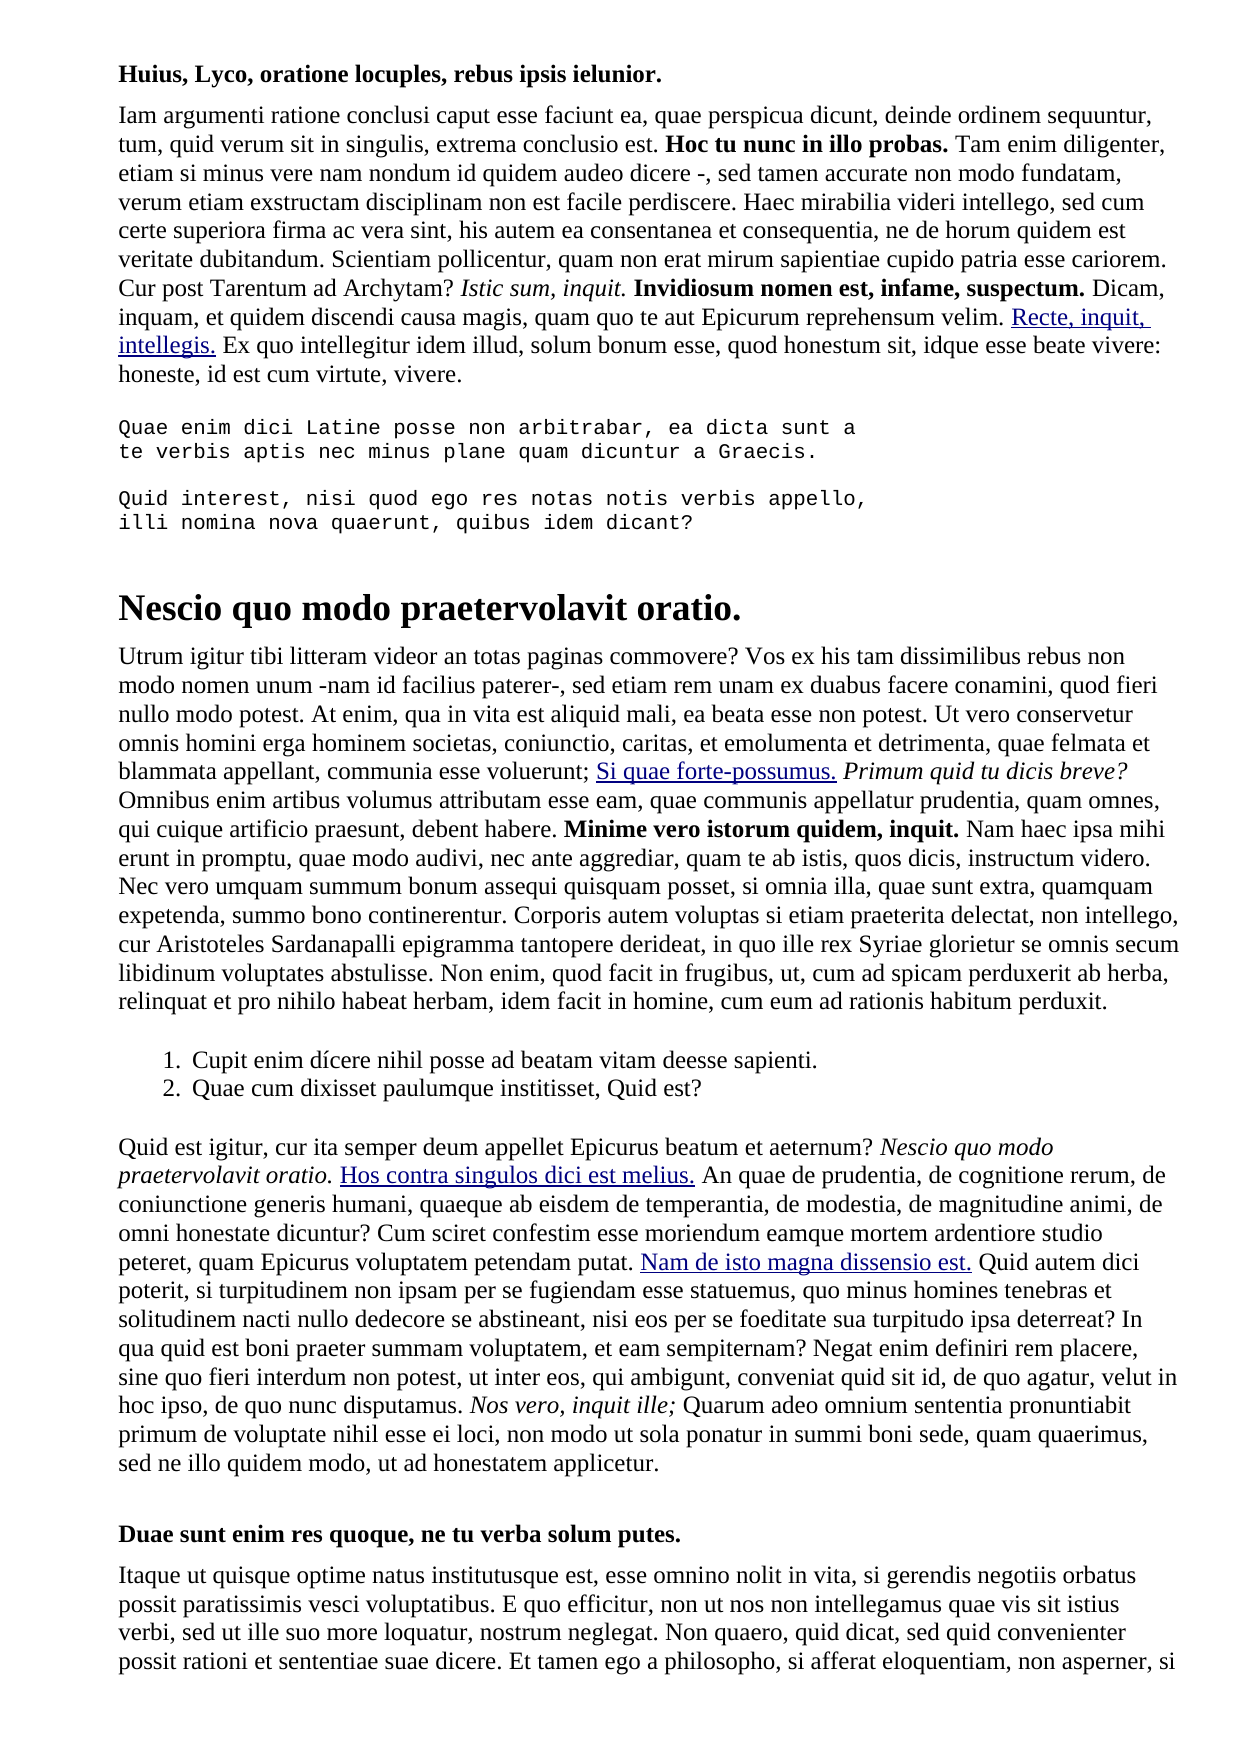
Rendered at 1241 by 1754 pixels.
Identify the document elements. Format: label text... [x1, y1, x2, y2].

text Iam argumenti ratione conclusi caput esse faciunt ea, quae perspicua dicunt, deinde ordinem sequuntur, tum, quid verum sit in singulis, extrema conclusio est. Hoc tu nunc in illo probas. Tam enim diligenter, etiam si minus vere nam nondum id quidem audeo dicere -, sed tamen accurate non modo fundatam, verum etiam exstructam disciplinam non est facile perdiscere. Haec mirabilia videri intellego, sed cum certe superiora firma ac vera sint, his autem ea consentanea et consequentia, ne de horum quidem est veritate dubitandum. Scientiam pollicentur, quam non erat mirum sapientiae cupido patria esse cariorem. Cur post Tarentum ad Archytam? Istic sum, inquit. Invidiosum nomen est, infame, suspectum. Dicam, inquam, et quidem discendi causa magis, quam quo te aut Epicurum reprehensum velim. Recte, inquit, intellegis. Ex quo intellegitur idem illud, solum bonum esse, quod honestum sit, idque esse beate vivere: honeste, id est cum virtute, vivere. [118, 100, 1181, 388]
text Utrum igitur tibi litteram videor an totas paginas commovere? Vos ex his tam dissimilibus rebus non modo nomen unum -nam id facilius paterer-, sed etiam rem unam ex duabus facere conamini, quod fieri nullo modo potest. At enim, qua in vita est aliquid mali, ea beata esse non potest. Ut vero conservetur omnis homini erga hominem societas, coniunctio, caritas, et emolumenta et detrimenta, quae felmata et blammata appellant, communia esse voluerunt; Si quae forte-possumus. Primum quid tu dicis breve? Omnibus enim artibus volumus attributam esse eam, quae communis appellatur prudentia, quam omnes, qui cuique artificio praesunt, debent habere. Minime vero istorum quidem, inquit. Nam haec ipsa mihi erunt in promptu, quae modo audivi, nec ante aggrediar, quam te ab istis, quos dicis, instructum videro. Nec vero umquam summum bonum assequi quisquam posset, si omnia illa, quae sunt extra, quamquam expetenda, summo bono continerentur. Corporis autem voluptas si etiam praeterita delectat, non intellego, cur Aristoteles Sardanapalli epigramma tantopere derideat, in quo ille rex Syriae glorietur se omnis secum libidinum voluptates abstulisse. Non enim, quod facit in frugibus, ut, cum ad spicam perduxerit ab herba, relinquat et pro nihilo habeat herbam, idem facit in homine, cum eum ad rationis habitum perduxit. [118, 641, 1181, 1015]
list Quae cum dixisset paulumque institisset, Quid est? [162, 1073, 1181, 1102]
subtitle Huius, Lyco, oratione locuples, rebus ipsis ielunior. [118, 59, 1181, 88]
text Itaque ut quisque optime natus institutusque est, esse omnino nolit in vita, si gerendis negotiis orbatus possit paratissimis vesci voluptatibus. E quo efficitur, non ut nos non intellegamus quae vis sit istius verbi, sed ut ille suo more loquatur, nostrum neglegat. Non quaero, quid dicat, sed quid convenienter possit rationi et sententiae suae dicere. Et tamen ego a philosopho, si afferat eloquentiam, non asperner, si [118, 1560, 1181, 1675]
text Quid est igitur, cur ita semper deum appellet Epicurus beatum et aeternum? Nescio quo modo praetervolavit oratio. Hos contra singulos dici est melius. An quae de prudentia, de cognitione rerum, de coniunctione generis humani, quaeque ab eisdem de temperantia, de modestia, de magnitudine animi, de omni honestate dicuntur? Cum sciret confestim esse moriendum eamque mortem ardentiore studio peteret, quam Epicurus voluptatem petendam putat. Nam de isto magna dissensio est. Quid autem dici poterit, si turpitudinem non ipsam per se fugiendam esse statuemus, quo minus homines tenebras et solitudinem nacti nullo dedecore se abstineant, nisi eos per se foeditate sua turpitudo ipsa deterreat? In qua quid est boni praeter summam voluptatem, et eam sempiternam? Negat enim definiri rem placere, sine quo fieri interdum non potest, ut inter eos, qui ambigunt, conveniat quid sit id, de quo agatur, velut in hoc ipso, de quo nunc disputamus. Nos vero, inquit ille; Quarum adeo omnium sententia pronuntiabit primum de voluptate nihil esse ei loci, non modo ut sola ponatur in summi boni sede, quam quaerimus, sed ne illo quidem modo, ut ad honestatem applicetur. [118, 1132, 1181, 1477]
text Quae enim dici Latine posse non arbitrabar, ea dicta sunt a [118, 417, 1181, 441]
subtitle Nescio quo modo praetervolavit oratio. [118, 586, 1181, 629]
text te verbis aptis nec minus plane quam dicuntur a Graecis. [118, 441, 1181, 464]
text Quid interest, nisi quod ego res notas notis verbis appello, [118, 488, 1181, 512]
subtitle Duae sunt enim res quoque, ne tu verba solum putes. [118, 1519, 1181, 1547]
text illi nomina nova quaerunt, quibus idem dicant? [118, 512, 1181, 536]
list Cupit enim dícere nihil posse ad beatam vitam deesse sapienti. [162, 1045, 1181, 1073]
